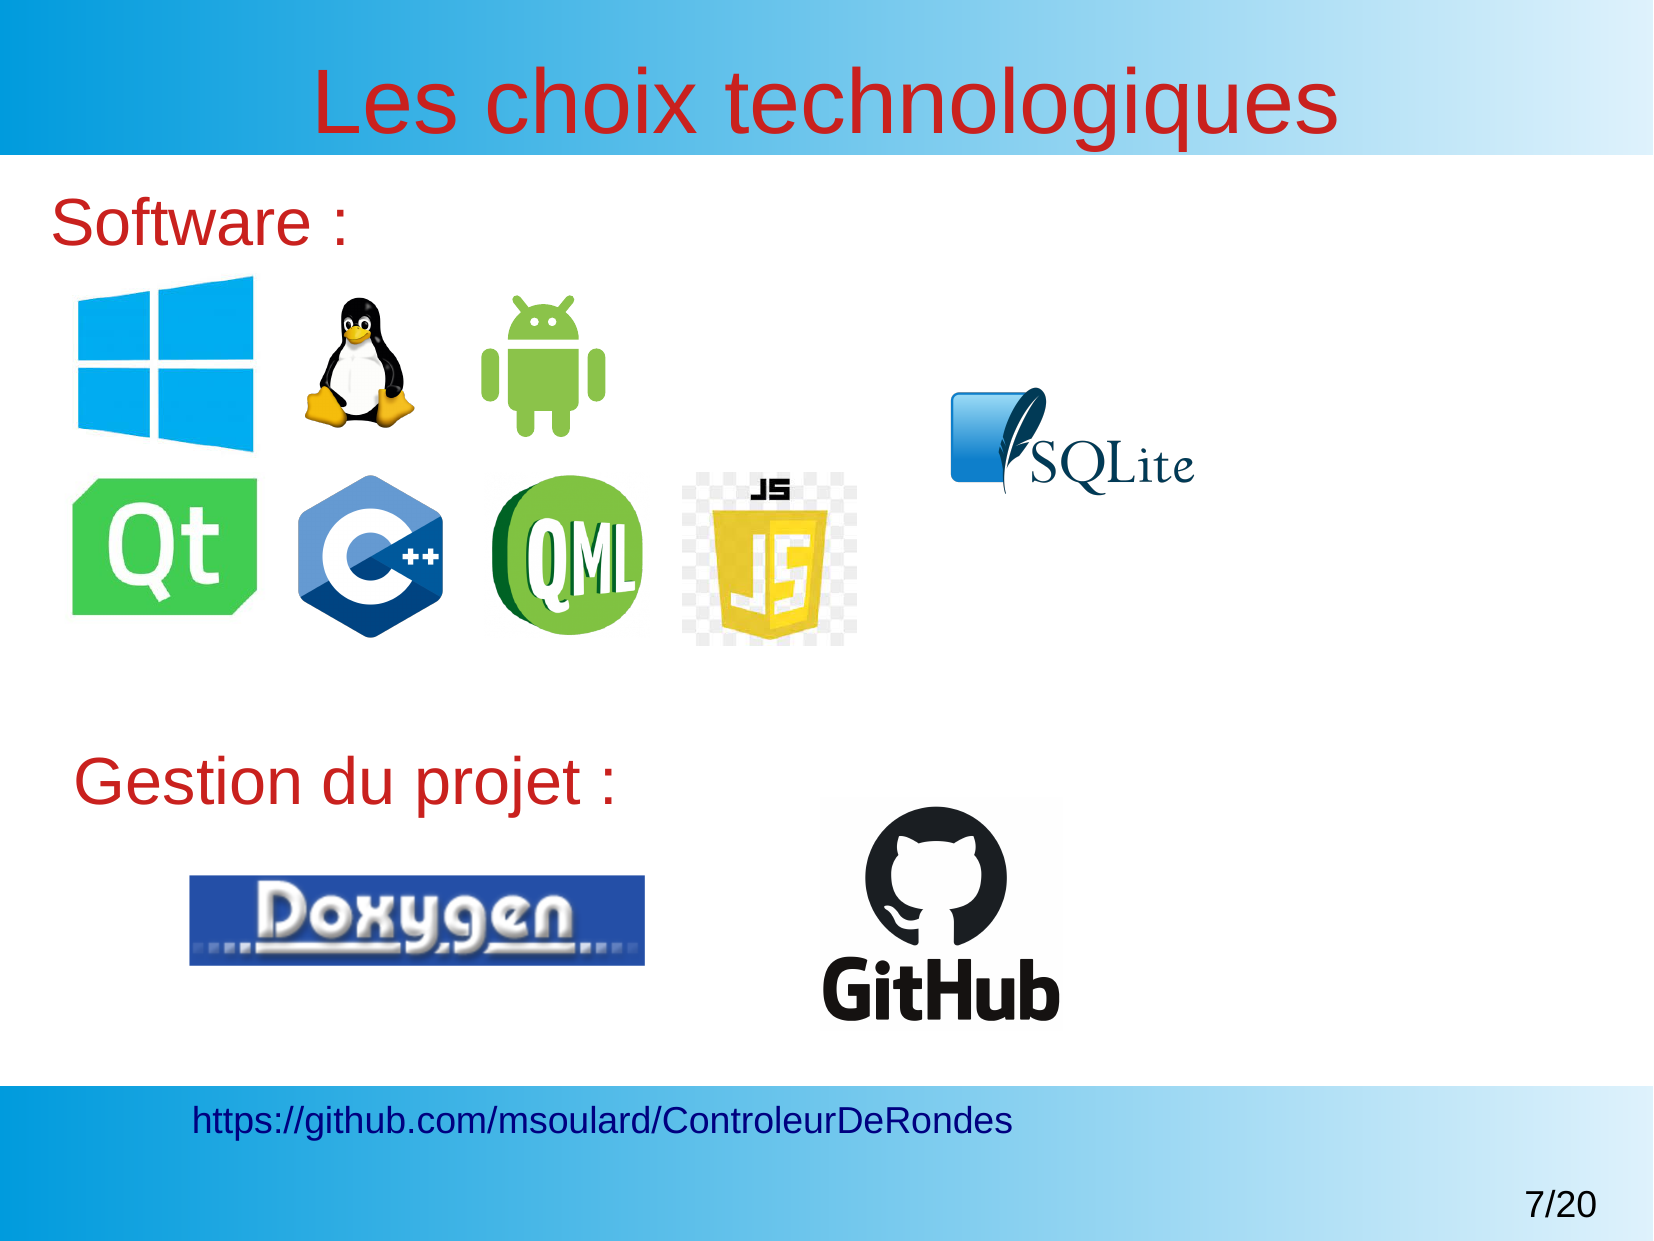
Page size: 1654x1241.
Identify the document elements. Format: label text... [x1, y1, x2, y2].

picture [472, 295, 615, 438]
picture [177, 856, 662, 983]
picture [64, 472, 266, 624]
text_box Gestion du projet : [59, 737, 1040, 827]
picture [294, 287, 425, 442]
text_box Software : [35, 177, 1016, 267]
picture [295, 472, 447, 642]
title Les choix technologiques [82, 49, 1571, 155]
picture [64, 266, 268, 462]
text_box 4/20 [1509, 1175, 1654, 1241]
text_box https://github.com/msoulard/ControleurDeRondes [177, 1092, 1270, 1192]
picture [682, 472, 857, 646]
picture [944, 381, 1201, 502]
picture [820, 797, 1063, 1031]
picture [484, 472, 650, 638]
